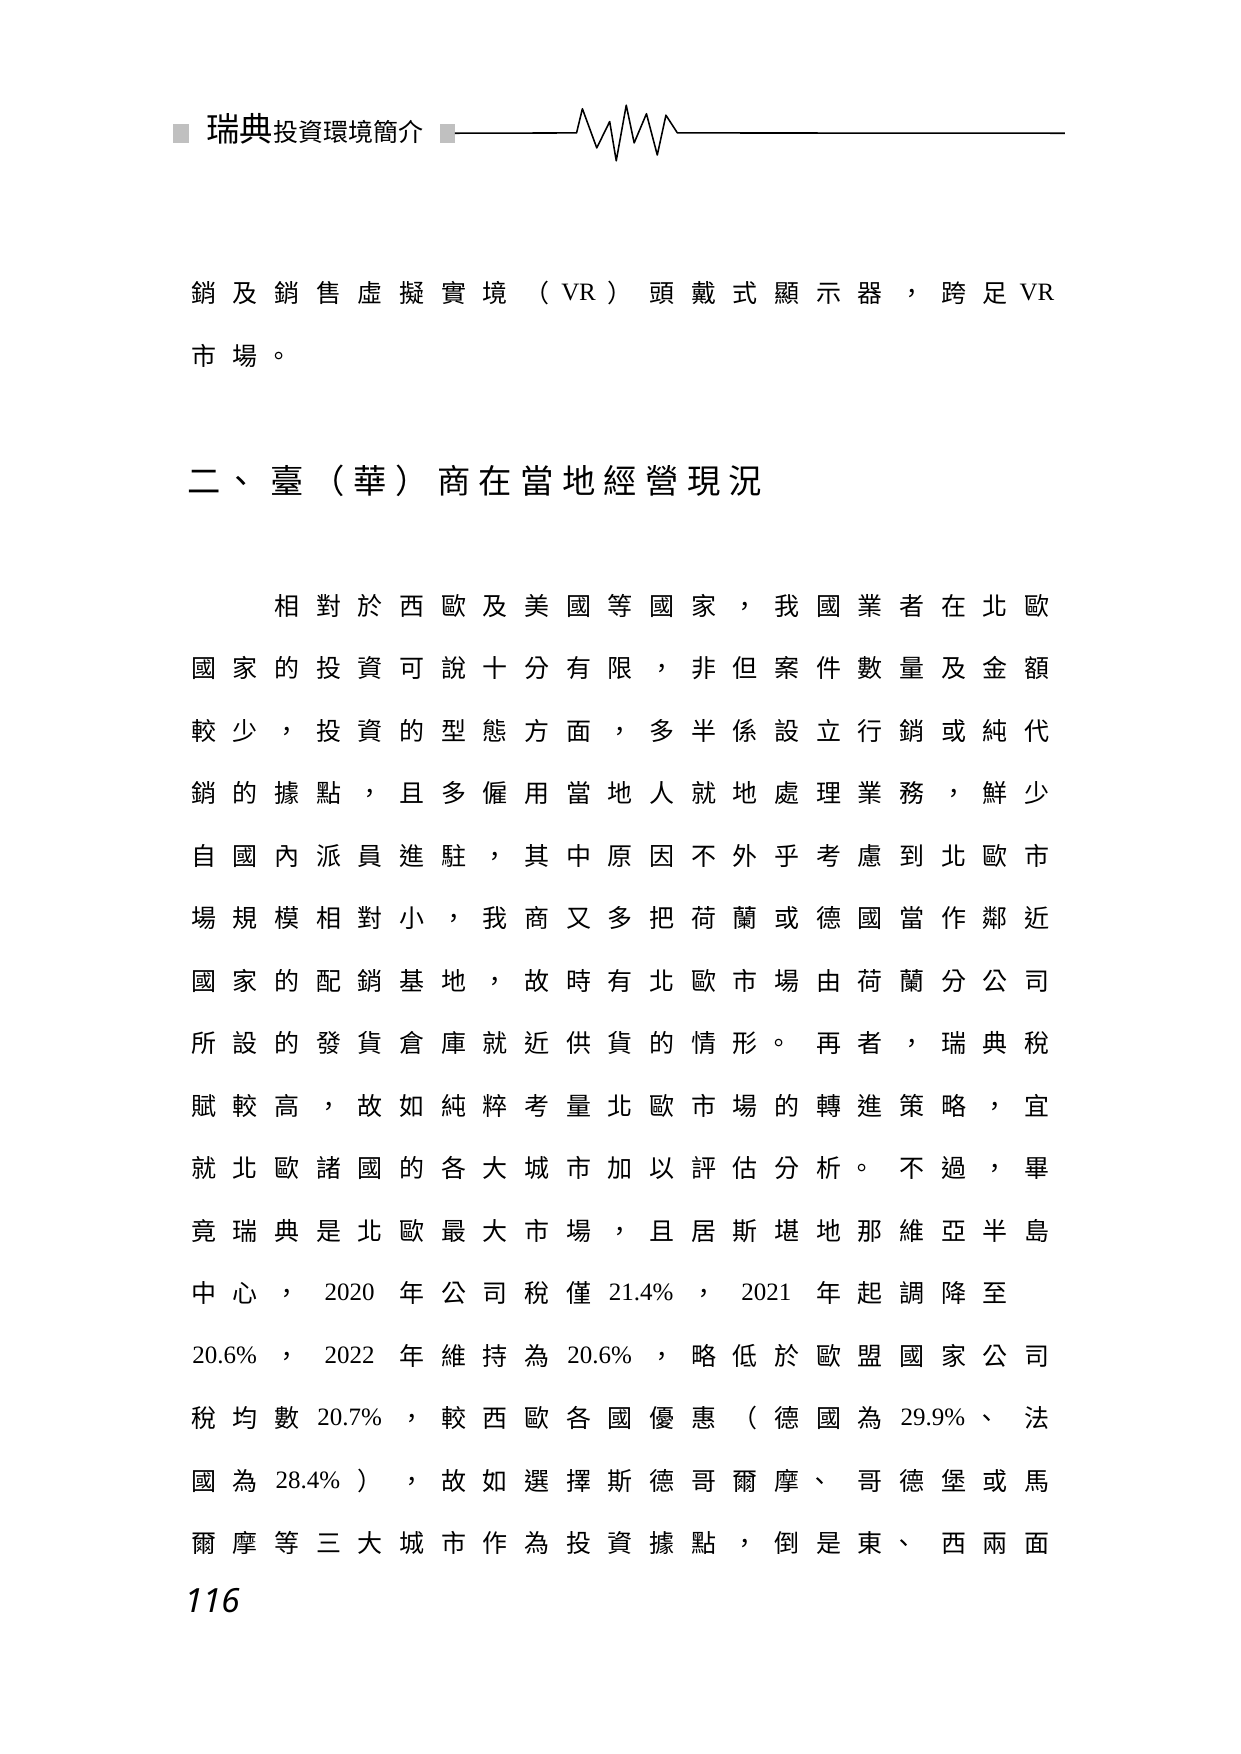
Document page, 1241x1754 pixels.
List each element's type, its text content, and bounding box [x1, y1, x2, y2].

text 相對於西歐及美國等國家，我國業者在北歐國家的投資可說十分有限，非但案件數量及金額較少，投資的型態方面，多半係設立行銷或純代銷的據點，且多僱用當地人就地處理業務，鮮少自國內派員進駐，其中原因不外乎考慮到北歐市場規模相對小，我商又多把荷蘭或德國當作鄰近國家的配銷基地，故時有北歐市場由荷蘭分公司所設的發貨倉庫就近供貨的情形。再者，瑞典稅賦較高，故如純粹考量北歐市場的轉進策略，宜就北歐諸國的各大城市加以評估分析。不過，畢竟瑞典是北歐最大市場，且居斯堪地那維亞半島中心，2020年公司稅僅21.4%，2021年起調降至20.6%，2022年維持為20.6%，略低於歐盟國家公司稅均數20.7%，較西歐各國優惠（德國為29.9%、法國為28.4%），故如選擇斯德哥爾摩、哥德堡或馬爾摩等三大城市作為投資據點，倒是東、西兩面 [183, 563, 1058, 1563]
text 二、臺（華）商在當地經營現況 [183, 438, 1058, 500]
text 銷及銷售虛擬實境（VR）頭戴式顯示器，跨足VR市場。 [183, 250, 1058, 375]
